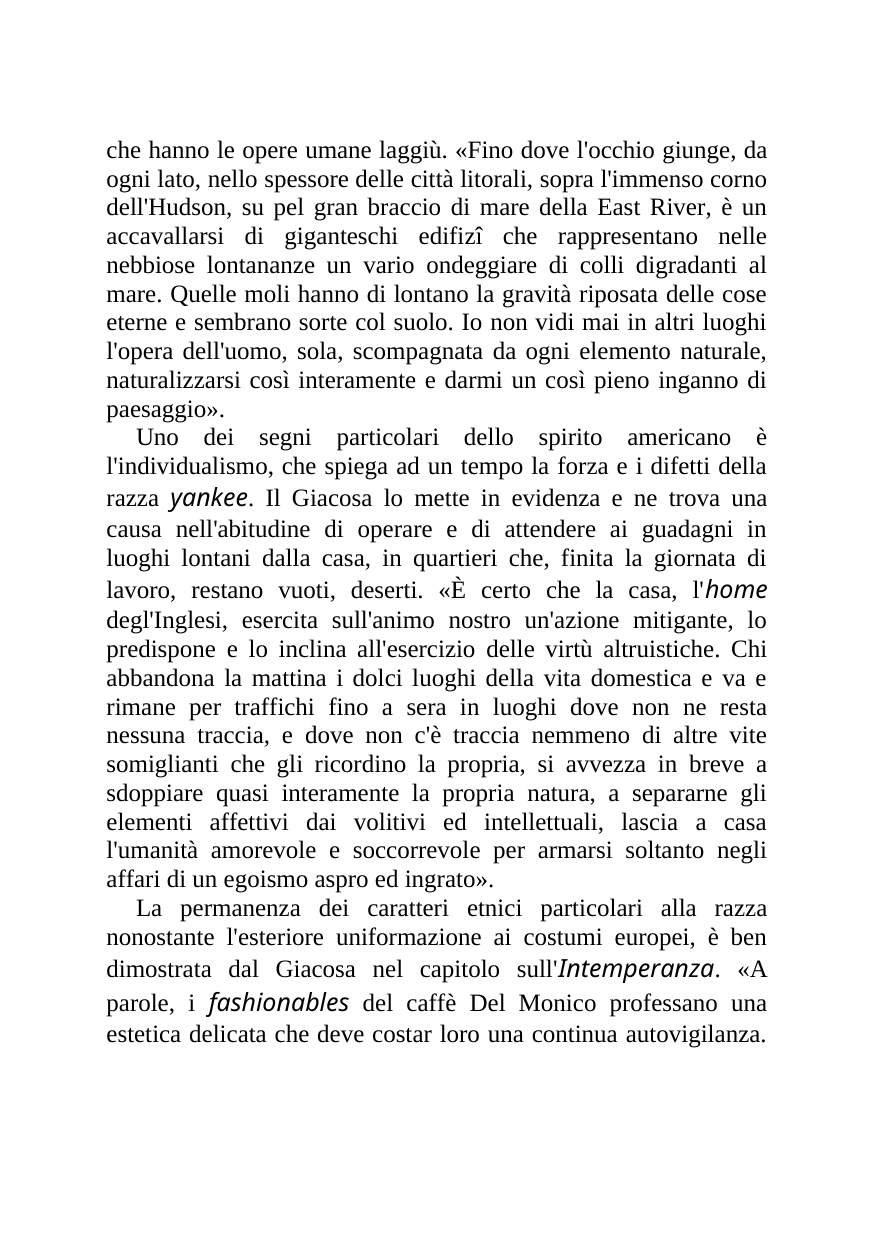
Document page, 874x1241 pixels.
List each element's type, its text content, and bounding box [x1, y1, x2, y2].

text che hanno le opere umane laggiù. «Fino dove l'occhio giunge, da ogni lato, nello spessore delle città litorali, sopra l'immenso corno dell'Hudson, su pel gran braccio di mare della East River, è un accavallarsi di giganteschi edifizî che rappresentano nelle nebbiose lontananze un vario ondeggiare di colli digradanti al mare. Quelle moli hanno di lontano la gravità riposata delle cose eterne e sembrano sorte col suolo. Io non vidi mai in altri luoghi l'opera dell'uomo, sola, scompagnata da ogni elemento naturale, naturalizzarsi così interamente e darmi un così pieno inganno di paesaggio». [106, 135, 768, 422]
text Uno dei segni particolari dello spirito americano è l'individualismo, che spiega ad un tempo la forza e i difetti della razza yankee. Il Giacosa lo mette in evidenza e ne trova una causa nell'abitudine di operare e di attendere ai guadagni in luoghi lontani dalla casa, in quartieri che, finita la giornata di lavoro, restano vuoti, deserti. «È certo che la casa, l'home degl'Inglesi, esercita sull'animo nostro un'azione mitigante, lo predispone e lo inclina all'esercizio delle virtù altruistiche. Chi abbandona la mattina i dolci luoghi della vita domestica e va e rimane per traffichi fino a sera in luoghi dove non ne resta nessuna traccia, e dove non c'è traccia nemmeno di altre vite somiglianti che gli ricordino la propria, si avvezza in breve a sdoppiare quasi interamente la propria natura, a separarne gli elementi affettivi dai volitivi ed intellettuali, lascia a casa l'umanità amorevole e soccorrevole per armarsi soltanto negli affari di un egoismo aspro ed ingrato». [106, 422, 768, 893]
text La permanenza dei caratteri etnici particolari alla razza nonostante l'esteriore uniformazione ai costumi europei, è ben dimostrata dal Giacosa nel capitolo sull'Intemperanza. «A parole, i fashionables del caffè Del Monico professano una estetica delicata che deve costar loro una continua autovigilanza. [106, 893, 768, 1047]
